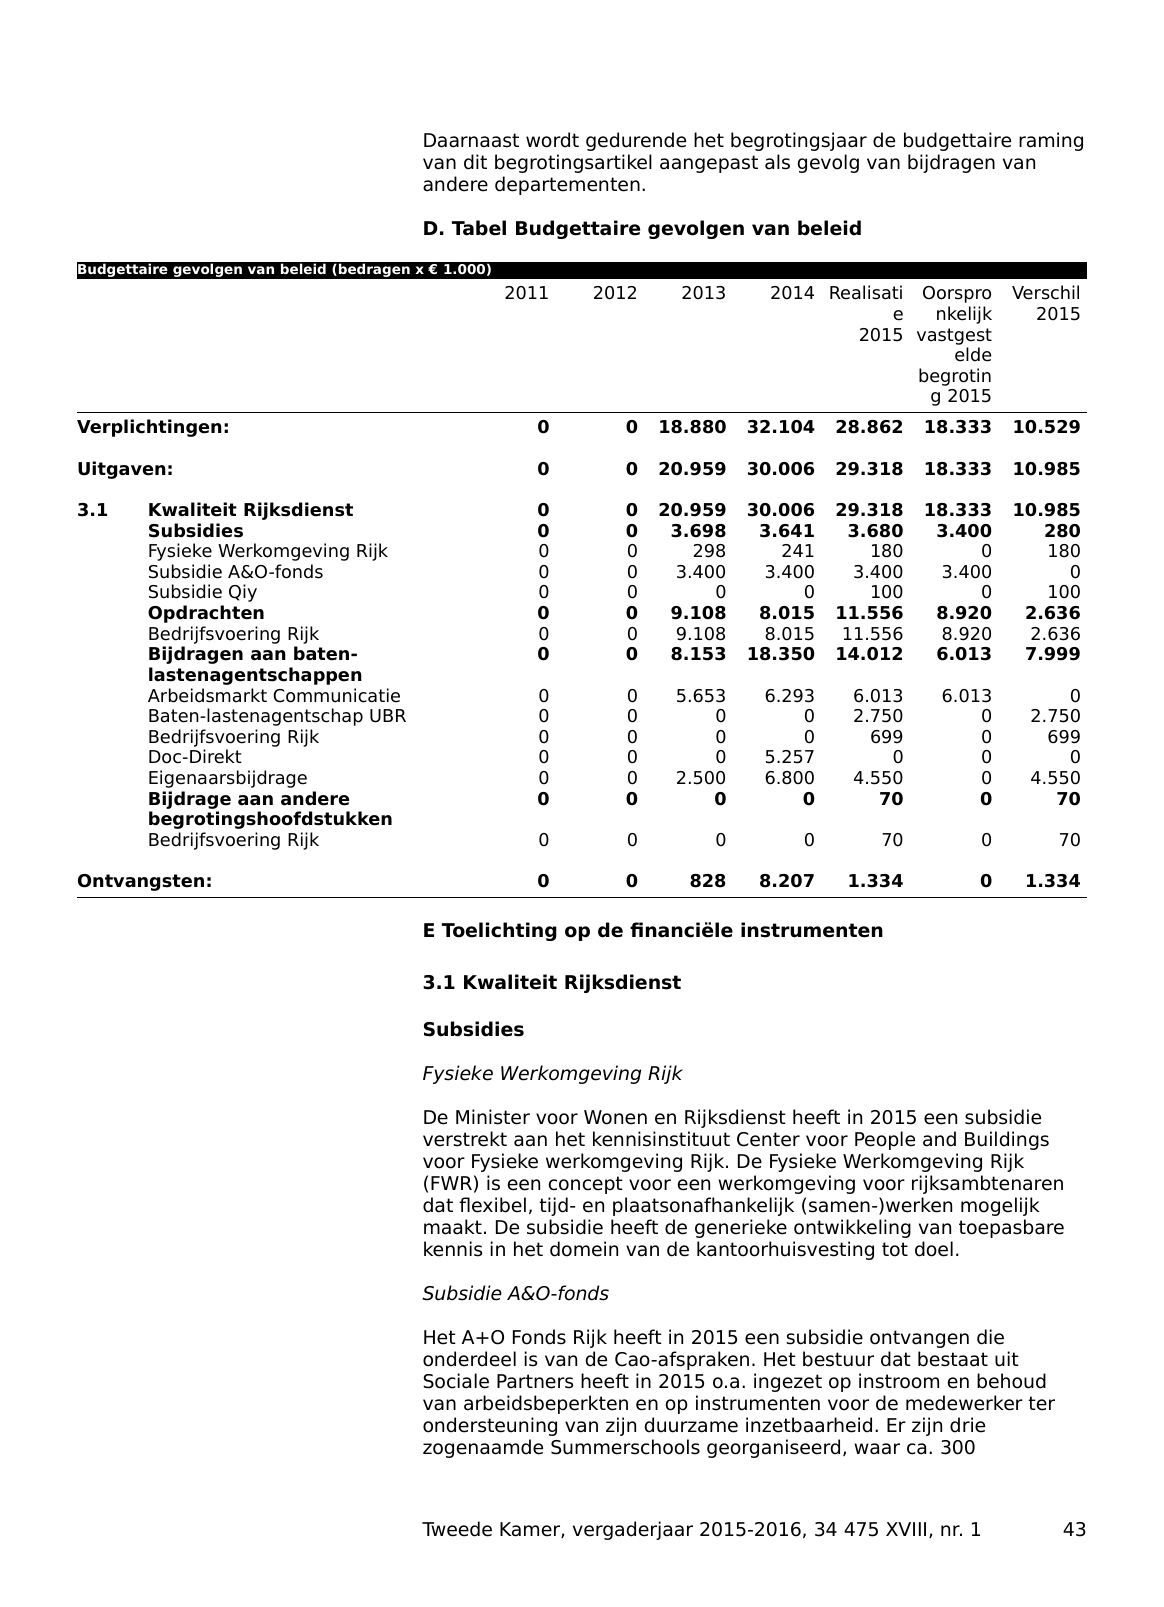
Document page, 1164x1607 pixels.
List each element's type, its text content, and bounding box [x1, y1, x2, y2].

table_cell [77, 583, 142, 603]
table_cell 0 [466, 727, 555, 747]
table_cell [555, 438, 644, 459]
text Het A+O Fonds Rijk heeft in 2015 een subsidie ontvangen die onderdeel is van de Cao-afspraken. Het bestuur dat bestaat uit Sociale Partners heeft in 2015 o.a. ingezet op instroom en behoud van arbeidsbeperkten en op instrumenten voor de medewerker ter ondersteuning van zijn duurzame inzetbaarheid. Er zijn drie zogenaamde Summerschools georganiseerd, waar ca. 300 [422, 1327, 1087, 1459]
table_cell 0 [466, 706, 555, 727]
table_cell 6.800 [732, 768, 821, 789]
table_cell Realisatie 2015 [821, 279, 909, 412]
table_cell [909, 438, 998, 459]
table_cell [142, 479, 466, 500]
table_cell 0 [909, 830, 998, 851]
table_cell [732, 438, 821, 459]
table_cell 699 [998, 727, 1087, 747]
table_cell 3.698 [644, 521, 732, 541]
table_cell [77, 521, 142, 541]
table_cell 0 [466, 500, 555, 521]
table_cell 0 [555, 541, 644, 562]
table_cell 0 [466, 789, 555, 830]
table_cell 0 [466, 871, 555, 897]
table_cell 0 [555, 624, 644, 644]
table_cell 100 [821, 583, 909, 603]
table_cell Oorspronkelijk vastgestelde begroting 2015 [909, 279, 998, 412]
table_cell 0 [466, 562, 555, 582]
table_cell 0 [644, 830, 732, 851]
text De Minister voor Wonen en Rijksdienst heeft in 2015 een subsidie verstrekt aan het kennisinstituut Center voor People and Buildings voor Fysieke werkomgeving Rijk. De Fysieke Werkomgeving Rijk (FWR) is een concept voor een werkomgeving voor rijksambtenaren dat flexibel, tijd- en plaatsonafhankelijk (samen-)werken mogelijk maakt. De subsidie heeft de generieke ontwikkeling van toepasbare kennis in het domein van de kantoorhuisvesting tot doel. [422, 1107, 1087, 1261]
table_cell [77, 789, 142, 830]
table_cell Subsidie Qiy [142, 583, 466, 603]
table_cell 0 [998, 686, 1087, 706]
table_cell [821, 851, 909, 871]
table_cell 14.012 [821, 644, 909, 686]
table_cell [77, 748, 142, 768]
table_cell [77, 279, 142, 412]
table_cell 180 [998, 541, 1087, 562]
table_cell 11.556 [821, 624, 909, 644]
table_cell 0 [909, 768, 998, 789]
table_cell 0 [555, 644, 644, 686]
table_cell 0 [555, 603, 644, 624]
subtitle E Toelichting op de financiële instrumenten [422, 920, 1087, 942]
table_cell [142, 279, 466, 412]
table_cell [998, 438, 1087, 459]
table_cell 70 [998, 830, 1087, 851]
table_cell 0 [909, 871, 998, 897]
table_cell 0 [909, 789, 998, 830]
table_cell Bedrijfsvoering Rijk [142, 830, 466, 851]
table_cell [77, 706, 142, 727]
table_cell [555, 851, 644, 871]
table_cell 3.400 [909, 562, 998, 582]
table_cell 6.293 [732, 686, 821, 706]
table_cell 0 [466, 830, 555, 851]
table_cell [998, 479, 1087, 500]
table_header Budgettaire gevolgen van beleid (bedragen x € 1.000) [77, 262, 1087, 278]
table_cell Verplichtingen: [77, 413, 466, 438]
table_cell 0 [466, 624, 555, 644]
table_cell 0 [466, 603, 555, 624]
table_cell Kwaliteit Rijksdienst [142, 500, 466, 521]
table_cell [909, 851, 998, 871]
subtitle Fysieke Werkomgeving Rijk [422, 1063, 1087, 1085]
table_cell Uitgaven: [77, 459, 466, 479]
table_cell 0 [555, 459, 644, 479]
table_cell 0 [644, 727, 732, 747]
table_cell 8.920 [909, 603, 998, 624]
table_cell [644, 479, 732, 500]
subtitle Subsidie A&O-fonds [422, 1283, 1087, 1305]
table_cell 180 [821, 541, 909, 562]
table_cell 29.318 [821, 459, 909, 479]
table_cell 699 [821, 727, 909, 747]
table_cell [77, 624, 142, 644]
table_cell 1.334 [821, 871, 909, 897]
table_cell 3.680 [821, 521, 909, 541]
table_cell 0 [555, 727, 644, 747]
table_cell [555, 479, 644, 500]
table_cell 3.400 [644, 562, 732, 582]
table_cell [77, 562, 142, 582]
table_cell 2.750 [821, 706, 909, 727]
table_cell 8.015 [732, 603, 821, 624]
table_cell 298 [644, 541, 732, 562]
table_cell 6.013 [909, 644, 998, 686]
table_cell [77, 686, 142, 706]
table_cell 0 [555, 562, 644, 582]
table_cell [77, 768, 142, 789]
table_cell [644, 851, 732, 871]
table_cell 0 [466, 644, 555, 686]
table_cell 2.500 [644, 768, 732, 789]
table_cell 30.006 [732, 500, 821, 521]
table_cell [77, 830, 142, 851]
table_cell [77, 438, 142, 459]
table_cell 0 [466, 541, 555, 562]
subtitle Subsidies [422, 1019, 1087, 1041]
table_cell 10.985 [998, 459, 1087, 479]
table_cell 8.153 [644, 644, 732, 686]
table_cell 4.550 [821, 768, 909, 789]
table_cell 3.400 [821, 562, 909, 582]
table_cell 0 [732, 830, 821, 851]
table_cell Bedrijfsvoering Rijk [142, 624, 466, 644]
table_cell [142, 438, 466, 459]
table_cell 0 [466, 521, 555, 541]
table_cell 0 [909, 541, 998, 562]
table_cell 2.636 [998, 603, 1087, 624]
table_cell Ontvangsten: [77, 871, 466, 897]
table_cell 0 [555, 521, 644, 541]
table_cell 6.013 [909, 686, 998, 706]
table_cell 0 [821, 748, 909, 768]
table_cell 18.350 [732, 644, 821, 686]
table_cell 0 [555, 871, 644, 897]
table_cell 280 [998, 521, 1087, 541]
table_cell [821, 438, 909, 459]
table_cell 100 [998, 583, 1087, 603]
table_cell Bijdrage aan andere begrotingshoofdstukken [142, 789, 466, 830]
table_cell 7.999 [998, 644, 1087, 686]
table_cell 3.1 [77, 500, 142, 521]
table_cell 29.318 [821, 500, 909, 521]
table_cell Eigenaarsbijdrage [142, 768, 466, 789]
table_cell 0 [909, 748, 998, 768]
table_cell 70 [821, 789, 909, 830]
table_cell Bedrijfsvoering Rijk [142, 727, 466, 747]
table_cell Baten-lastenagentschap UBR [142, 706, 466, 727]
table_cell 10.529 [998, 413, 1087, 438]
table_cell [466, 479, 555, 500]
table_cell [466, 438, 555, 459]
table_cell [77, 727, 142, 747]
table_cell [909, 479, 998, 500]
table_cell 18.333 [909, 413, 998, 438]
table_cell 0 [466, 748, 555, 768]
table_cell Subsidie A&O-fonds [142, 562, 466, 582]
table_cell 0 [644, 789, 732, 830]
table_cell [142, 851, 466, 871]
table_cell 9.108 [644, 603, 732, 624]
table_cell 0 [555, 583, 644, 603]
table_cell 2.636 [998, 624, 1087, 644]
table_cell Bijdragen aan baten-lastenagentschappen [142, 644, 466, 686]
table_cell 18.333 [909, 500, 998, 521]
table_cell 0 [555, 830, 644, 851]
table_cell 0 [555, 706, 644, 727]
table_cell Fysieke Werkomgeving Rijk [142, 541, 466, 562]
table_cell 0 [466, 686, 555, 706]
table_cell Arbeidsmarkt Communicatie [142, 686, 466, 706]
table_cell Verschil 2015 [998, 279, 1087, 412]
subtitle 3.1 Kwaliteit Rijksdienst [422, 972, 1087, 994]
table_cell 0 [466, 413, 555, 438]
table_cell 70 [821, 830, 909, 851]
table_cell 5.653 [644, 686, 732, 706]
table_cell 5.257 [732, 748, 821, 768]
table_cell 18.880 [644, 413, 732, 438]
table_cell 70 [998, 789, 1087, 830]
table_cell [77, 479, 142, 500]
table_cell 0 [644, 706, 732, 727]
table_cell 3.400 [909, 521, 998, 541]
table_cell 6.013 [821, 686, 909, 706]
table_cell Doc-Direkt [142, 748, 466, 768]
table_cell 0 [732, 727, 821, 747]
table_cell 20.959 [644, 500, 732, 521]
table_cell [732, 479, 821, 500]
table_cell [998, 851, 1087, 871]
table_cell 241 [732, 541, 821, 562]
table_cell 8.015 [732, 624, 821, 644]
table_cell 0 [644, 748, 732, 768]
table_cell 0 [555, 413, 644, 438]
table_cell 0 [909, 583, 998, 603]
table_cell 2013 [644, 279, 732, 412]
table_cell Opdrachten [142, 603, 466, 624]
table_cell [77, 644, 142, 686]
table_cell 8.207 [732, 871, 821, 897]
table_cell 0 [555, 768, 644, 789]
table_cell 28.862 [821, 413, 909, 438]
table_cell 20.959 [644, 459, 732, 479]
subtitle D. Tabel Budgettaire gevolgen van beleid [422, 218, 1087, 240]
table_cell [77, 851, 142, 871]
table_cell 9.108 [644, 624, 732, 644]
table_cell 0 [998, 748, 1087, 768]
table_cell 18.333 [909, 459, 998, 479]
table_cell 2014 [732, 279, 821, 412]
table_cell [77, 603, 142, 624]
table_cell 0 [732, 789, 821, 830]
table_cell 2.750 [998, 706, 1087, 727]
table_cell 4.550 [998, 768, 1087, 789]
table_cell 0 [998, 562, 1087, 582]
table_cell 0 [909, 706, 998, 727]
table_cell 11.556 [821, 603, 909, 624]
table_cell 0 [555, 748, 644, 768]
table_cell [466, 851, 555, 871]
table_cell 30.006 [732, 459, 821, 479]
table_cell 1.334 [998, 871, 1087, 897]
table_cell [77, 541, 142, 562]
table_cell Subsidies [142, 521, 466, 541]
table_cell 10.985 [998, 500, 1087, 521]
table_cell [732, 851, 821, 871]
table_cell 0 [466, 768, 555, 789]
table_cell 0 [732, 706, 821, 727]
table_cell 3.641 [732, 521, 821, 541]
table_cell 8.920 [909, 624, 998, 644]
table_cell 828 [644, 871, 732, 897]
table_cell 0 [466, 583, 555, 603]
table_cell 3.400 [732, 562, 821, 582]
table_cell 32.104 [732, 413, 821, 438]
table_cell [821, 479, 909, 500]
table_cell 2011 [466, 279, 555, 412]
table_cell 0 [909, 727, 998, 747]
table_cell 2012 [555, 279, 644, 412]
table_cell [644, 438, 732, 459]
table_cell 0 [555, 686, 644, 706]
table_cell 0 [555, 789, 644, 830]
table_cell 0 [732, 583, 821, 603]
table_cell 0 [466, 459, 555, 479]
table_cell 0 [555, 500, 644, 521]
text Daarnaast wordt gedurende het begrotingsjaar de budgettaire raming van dit begrotingsartikel aangepast als gevolg van bijdragen van andere departementen. [422, 130, 1087, 196]
table_cell 0 [644, 583, 732, 603]
